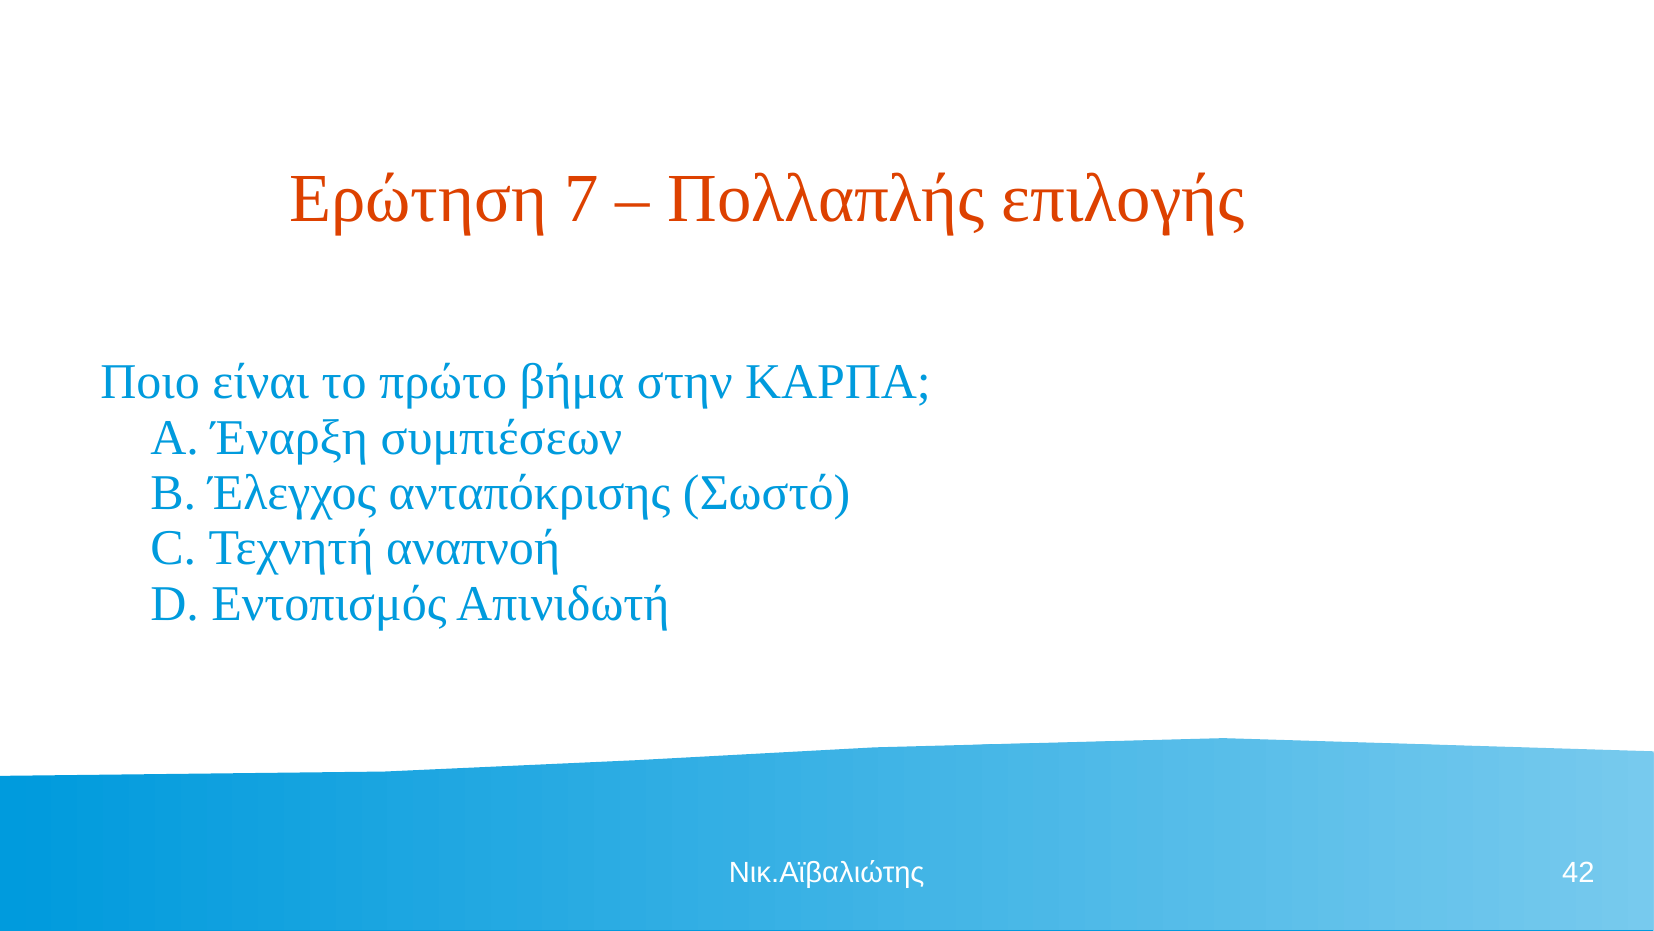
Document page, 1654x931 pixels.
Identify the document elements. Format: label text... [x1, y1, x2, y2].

list Ποιο είναι το πρώτο βήμα στην ΚΑΡΠΑ; A. Έναρξη συμπιέσεων B. Έλεγχος ανταπόκρισης (Σωστό) C. Τεχνητή αναπνοή D. Εντοπισμός Απινιδωτή [29, 354, 1565, 709]
title Ερώτηση 7 – Πολλαπλής επιλογής [29, 147, 1506, 325]
